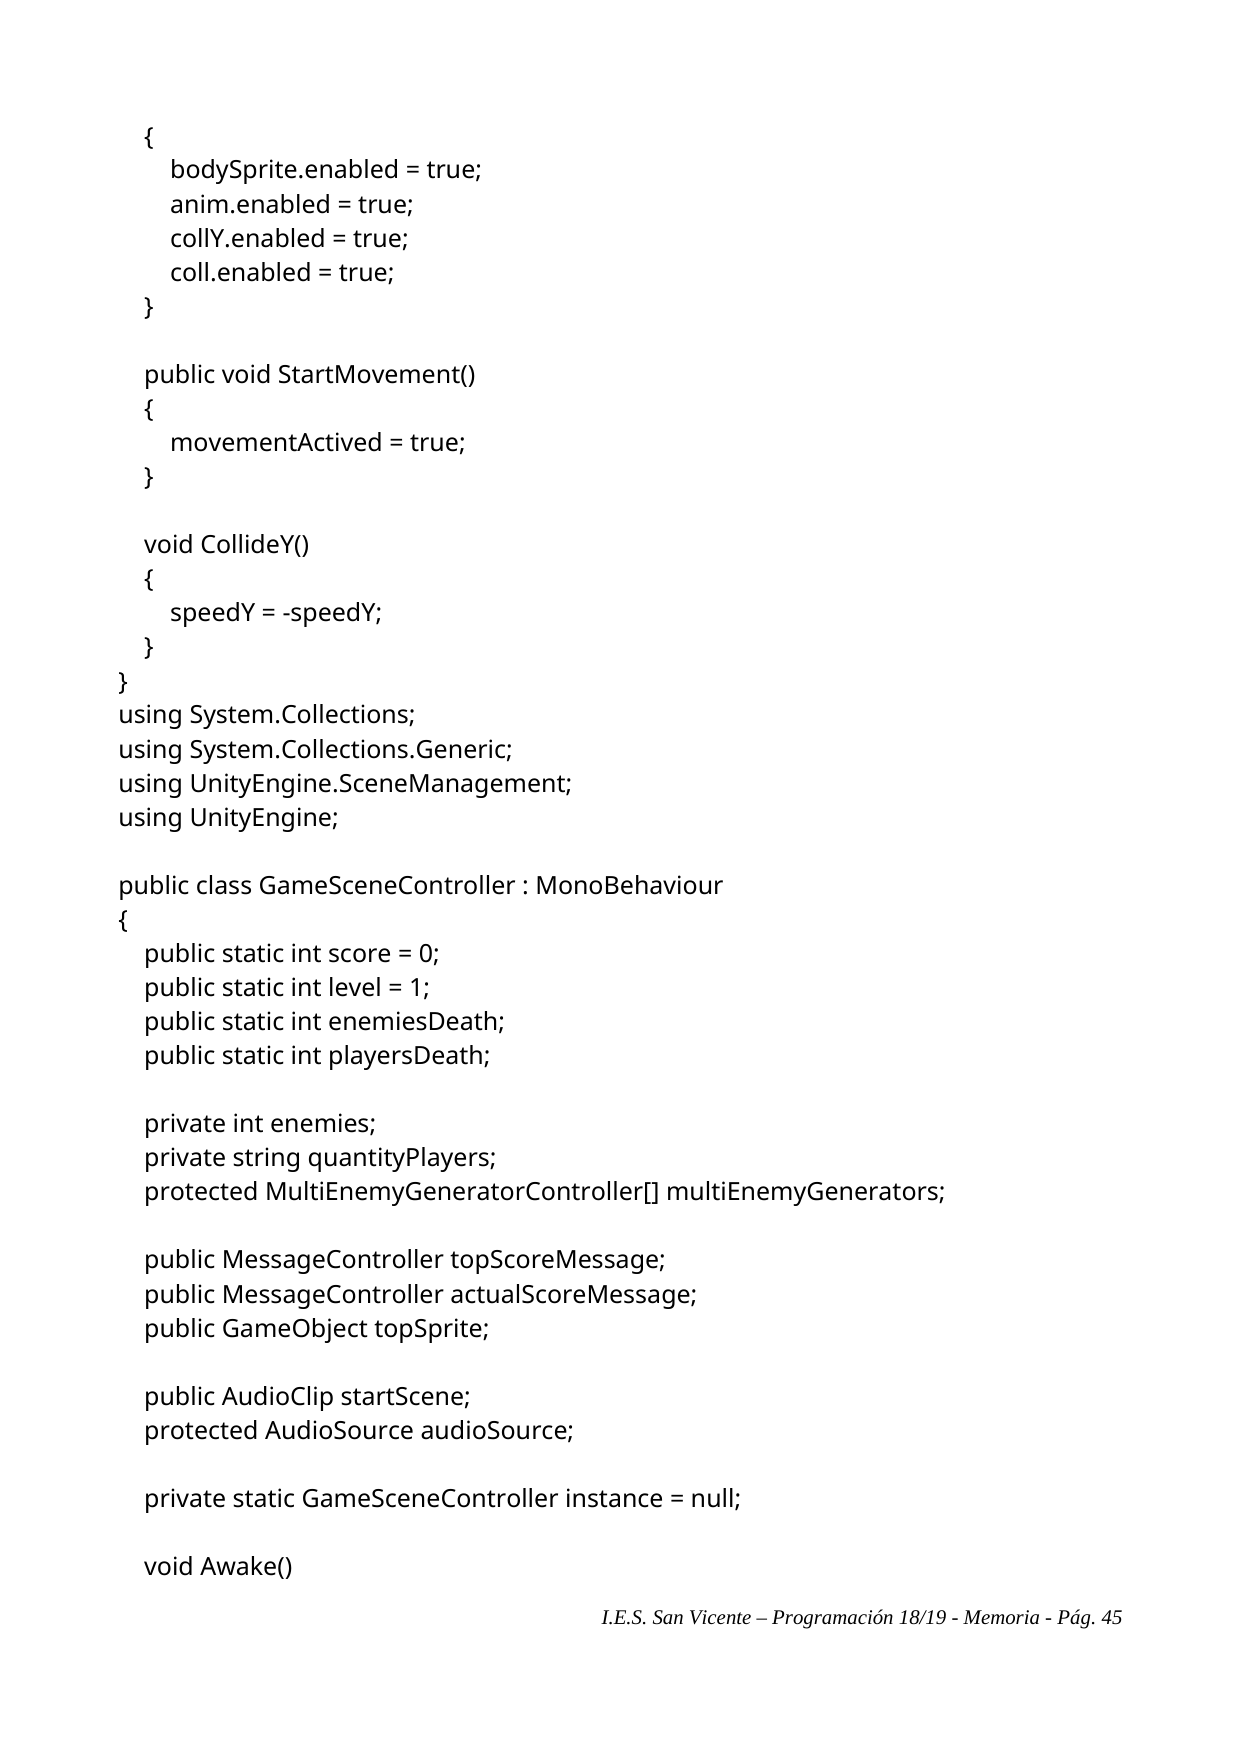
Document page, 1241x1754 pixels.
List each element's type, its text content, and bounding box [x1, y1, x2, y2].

text } [118, 629, 1122, 663]
text public static int enemiesDeath; [118, 1004, 1122, 1038]
text coll.enabled = true; [118, 254, 1122, 288]
text private int enemies; [118, 1106, 1122, 1140]
text { [118, 391, 1122, 425]
text public MessageController topScoreMessage; [118, 1242, 1122, 1276]
text private string quantityPlayers; [118, 1140, 1122, 1174]
text void Awake() [118, 1549, 1122, 1583]
text private static GameSceneController instance = null; [118, 1481, 1122, 1515]
text public MessageController actualScoreMessage; [118, 1276, 1122, 1310]
text protected MultiEnemyGeneratorController[] multiEnemyGenerators; [118, 1174, 1122, 1208]
text public void StartMovement() [118, 357, 1122, 391]
text { [118, 561, 1122, 595]
text { [118, 902, 1122, 936]
text speedY = -speedY; [118, 595, 1122, 629]
text void CollideY() [118, 527, 1122, 561]
text public static int level = 1; [118, 970, 1122, 1004]
text bodySprite.enabled = true; [118, 152, 1122, 186]
text public AudioClip startScene; [118, 1378, 1122, 1412]
text public static int playersDeath; [118, 1038, 1122, 1072]
text using UnityEngine.SceneManagement; [118, 765, 1122, 799]
text using System.Collections.Generic; [118, 731, 1122, 765]
text { [118, 118, 1122, 152]
text using UnityEngine; [118, 799, 1122, 833]
text } [118, 288, 1122, 322]
text public GameObject topSprite; [118, 1310, 1122, 1344]
text } [118, 663, 1122, 697]
text public static int score = 0; [118, 936, 1122, 970]
text protected AudioSource audioSource; [118, 1412, 1122, 1447]
text public class GameSceneController : MonoBehaviour [118, 867, 1122, 902]
text ﻿using System.Collections; [118, 697, 1122, 731]
text movementActived = true; [118, 425, 1122, 459]
text } [118, 459, 1122, 493]
text anim.enabled = true; [118, 186, 1122, 220]
text collY.enabled = true; [118, 220, 1122, 254]
